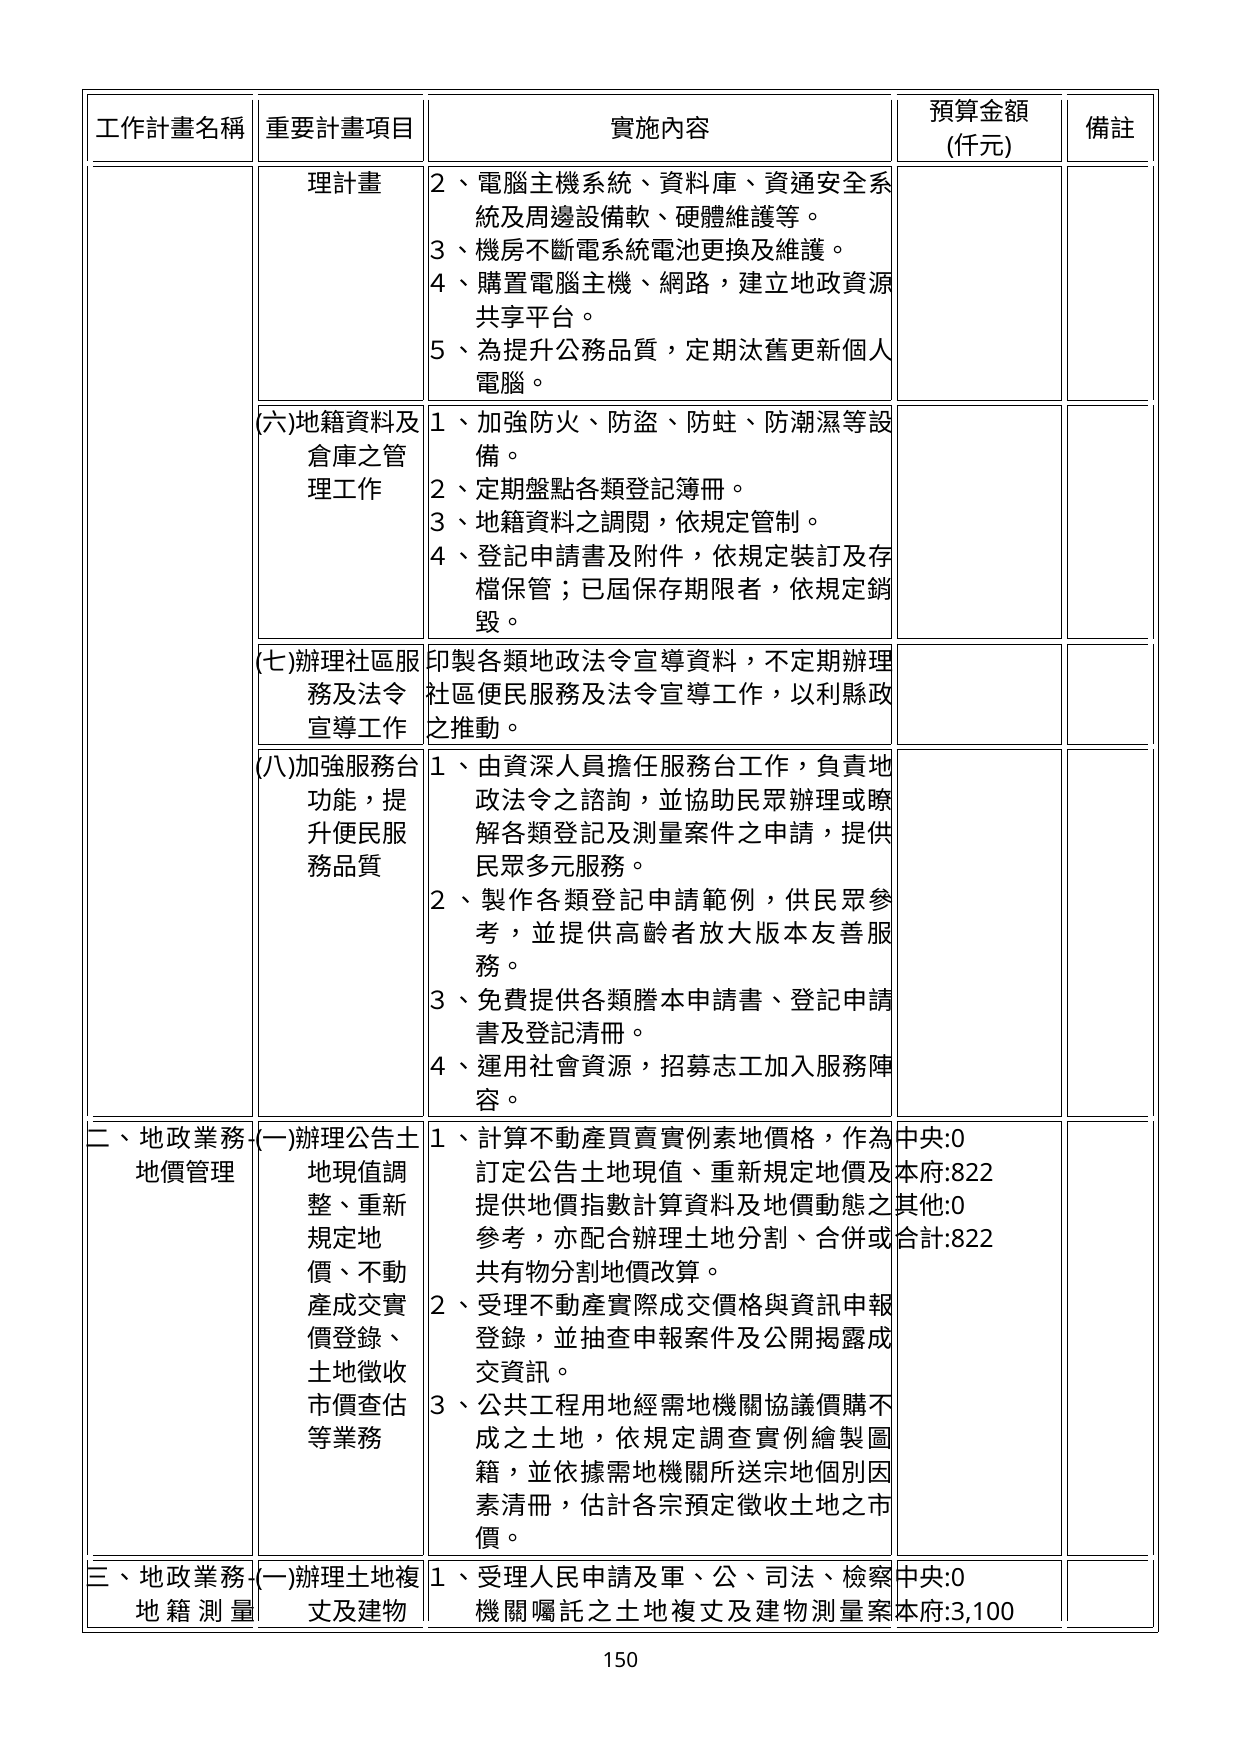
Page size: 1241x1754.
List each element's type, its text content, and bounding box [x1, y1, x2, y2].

table_cell (八)加強服務台功能，提升便民服務品質 [255, 744, 425, 1116]
table_cell 中央:0 本府:822 其他:0 合計:822 [894, 1116, 1064, 1554]
table_cell [1064, 400, 1156, 638]
table_cell 理計畫 [255, 161, 425, 399]
table_cell [898, 750, 1061, 1116]
table_cell [1064, 744, 1156, 1116]
table_cell (一)辦理土地複丈及建物 [255, 1555, 425, 1627]
table_header 工作計畫名稱 [85, 90, 255, 161]
table_cell 三、地政業務-地籍測量 [85, 1555, 255, 1627]
table_cell [898, 645, 1061, 744]
table_cell [894, 638, 1064, 744]
table_cell １、由資深人員擔任服務台工作，負責地政法令之諮詢，並協助民眾辦理或瞭解各類登記及測量案件之申請，提供民眾多元服務。 ２、製作各類登記申請範例，供民眾參考，並提供高齡者放大版本友善服務。 ３、免費提供各類謄本申請書、登記申請書及登記清冊。 ４、運用社會資源，招募志工加入服務陣容。 [425, 744, 894, 1116]
table_cell [1064, 1555, 1156, 1627]
table_cell [1064, 161, 1156, 399]
table_cell [894, 400, 1064, 638]
table_cell [85, 161, 255, 1116]
table_cell 二、地政業務-地價管理 [85, 1116, 255, 1554]
table_cell １、計算不動產買賣實例素地價格，作為訂定公告土地現值、重新規定地價及提供地價指數計算資料及地價動態之參考，亦配合辦理土地分割、合併或共有物分割地價改算。 ２、受理不動產實際成交價格與資訊申報登錄，並抽查申報案件及公開揭露成交資訊。 ３、公共工程用地經需地機關協議價購不成之土地，依規定調查實例繪製圖籍，並依據需地機關所送宗地個別因素清冊，估計各宗預定徵收土地之市價。 [425, 1116, 894, 1554]
table_cell [898, 167, 1061, 399]
table_header 備註 [1064, 90, 1156, 161]
table_cell (六)地籍資料及倉庫之管理工作 [255, 400, 425, 638]
table_cell １、加強防火、防盜、防蛀、防潮濕等設備。 ２、定期盤點各類登記簿冊。 ３、地籍資料之調閱，依規定管制。 ４、登記申請書及附件，依規定裝訂及存檔保管；已屆保存期限者，依規定銷毀。 [425, 400, 894, 638]
table_cell [1064, 1116, 1156, 1554]
table_cell 印製各類地政法令宣導資料，不定期辦理社區便民服務及法令宣導工作，以利縣政之推動。 [425, 638, 894, 744]
table_cell (一)辦理公告土地現值調整、重新規定地價、不動產成交實價登錄、土地徵收市價查估等業務 [255, 1116, 425, 1554]
table_cell [898, 406, 1061, 638]
table_header 預算金額 (仟元) [894, 90, 1064, 161]
table_header 實施內容 [425, 90, 894, 161]
table_cell １、受理人民申請及軍、公、司法、檢察機關囑託之土地複丈及建物測量案 [425, 1555, 894, 1627]
table_cell 中央:0 本府:3,100 [894, 1555, 1064, 1627]
table_cell (七)辦理社區服務及法令宣導工作 [255, 638, 425, 744]
table_cell [1064, 638, 1156, 744]
table_header 重要計畫項目 [255, 90, 425, 161]
table_cell [894, 161, 1064, 399]
table_cell [894, 744, 1064, 1116]
table_cell ２、電腦主機系統、資料庫、資通安全系統及周邊設備軟、硬體維護等。 ３、機房不斷電系統電池更換及維護。 ４、購置電腦主機、網路，建立地政資源共享平台。 ５、為提升公務品質，定期汰舊更新個人電腦。 [425, 161, 894, 399]
